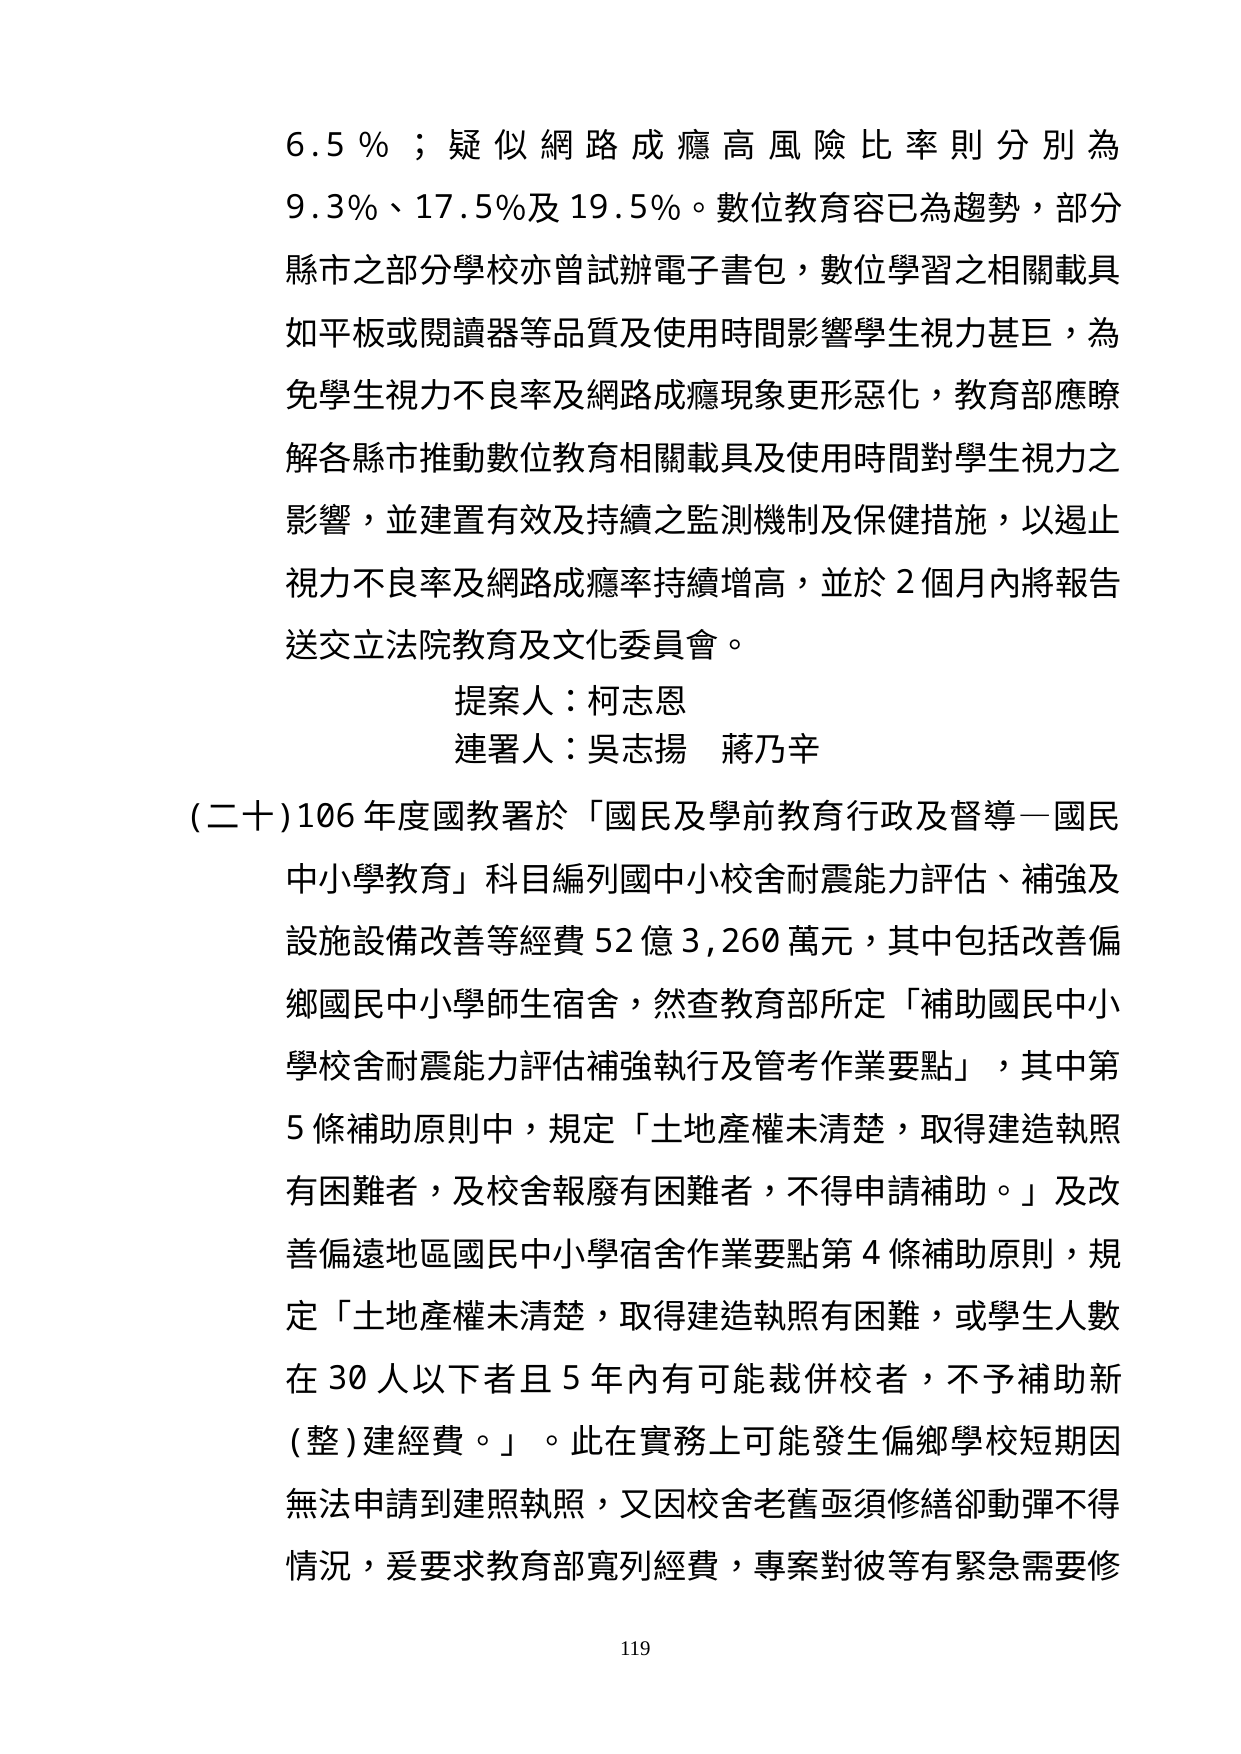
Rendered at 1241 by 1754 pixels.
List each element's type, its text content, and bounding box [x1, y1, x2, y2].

text 連署人：吳志揚 蔣乃辛 [148, 723, 1122, 771]
text 提案人：柯志恩 [148, 675, 1122, 723]
text 6.5％；疑似網路成癮高風險比率則分別為9.3％、17.5％及19.5％。數位教育容已為趨勢，部分縣市之部分學校亦曾試辦電子書包，數位學習之相關載具如平板或閱讀器等品質及使用時間影響學生視力甚巨，為免學生視力不良率及網路成癮現象更形惡化，教育部應瞭解各縣市推動數位教育相關載具及使用時間對學生視力之影響，並建置有效及持續之監測機制及保健措施，以遏止視力不良率及網路成癮率持續增高，並於2個月內將報告送交立法院教育及文化委員會。 [185, 112, 1122, 675]
text (二十)106年度國教署於「國民及學前教育行政及督導—國民中小學教育」科目編列國中小校舍耐震能力評估、補強及設施設備改善等經費52億3,260萬元，其中包括改善偏鄉國民中小學師生宿舍，然查教育部所定「補助國民中小學校舍耐震能力評估補強執行及管考作業要點」，其中第5條補助原則中，規定「土地產權未清楚，取得建造執照有困難者，及校舍報廢有困難者，不得申請補助。」及改善偏遠地區國民中小學宿舍作業要點第4條補助原則，規定「土地產權未清楚，取得建造執照有困難，或學生人數在30人以下者且5年內有可能裁併校者，不予補助新(整)建經費。」。此在實務上可能發生偏鄉學校短期因無法申請到建照執照，又因校舍老舊亟須修繕卻動彈不得情況，爰要求教育部寬列經費，專案對彼等有緊急需要修 [185, 783, 1122, 1596]
